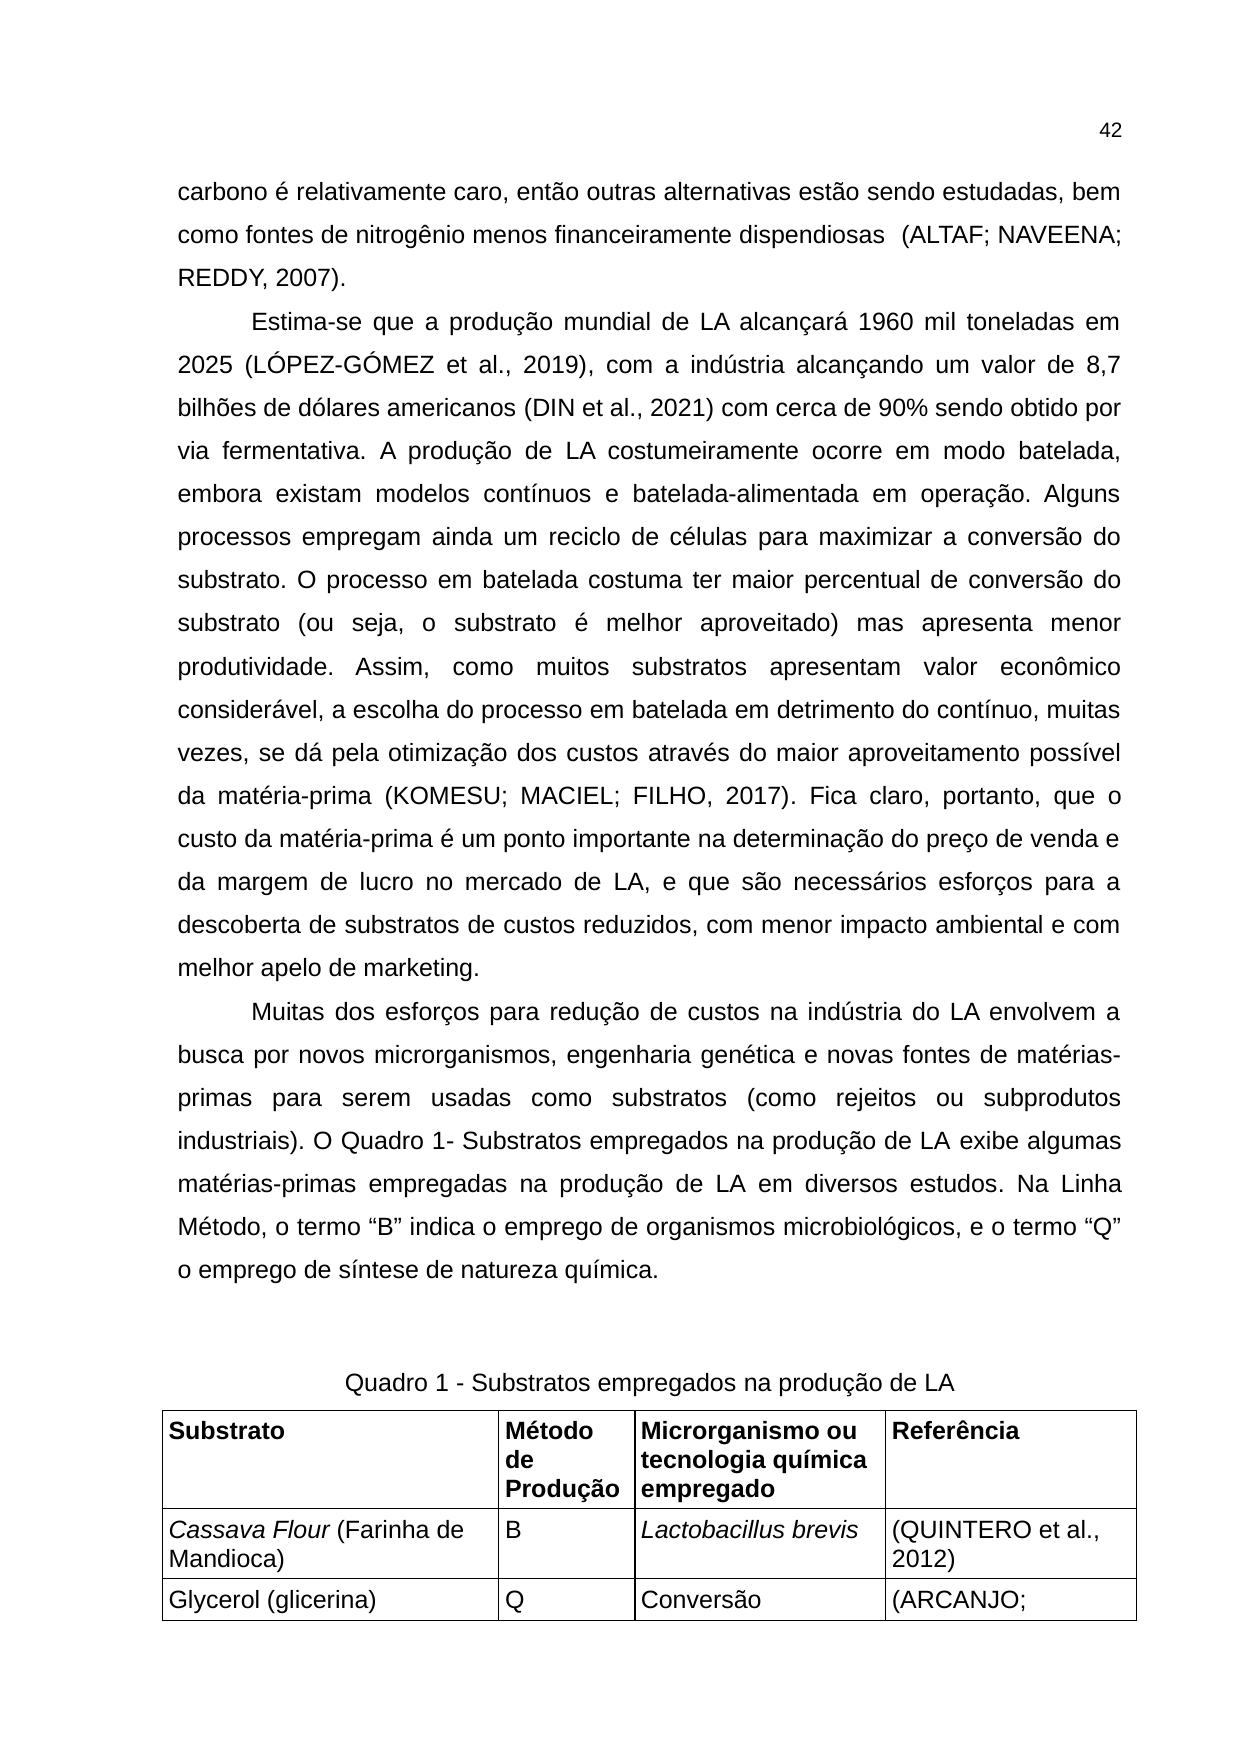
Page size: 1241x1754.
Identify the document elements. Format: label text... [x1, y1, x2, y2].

table_cell Glycerol (glicerina) [163, 1579, 498, 1619]
table_cell B [499, 1509, 634, 1578]
text Muitas dos esforços para redução de custos na indústria do LA envolvem a busca por novos microrganismos, engenharia genética e novas fontes de matérias-primas para serem usadas como substratos (como rejeitos ou subprodutos industriais). O Quadro 1- Substratos empregados na produção de LA exibe algumas matérias-primas empregadas na produção de LA em diversos estudos. Na Linha Método, o termo “B” indica o emprego de organismos microbiológicos, e o termo “Q” o emprego de síntese de natureza química. [177, 996, 1122, 1284]
table_cell Conversão [636, 1579, 885, 1619]
table_cell Q [499, 1579, 634, 1619]
table_header Microrganismo ou tecnologia química empregado [636, 1411, 885, 1508]
table_header Substrato [163, 1411, 498, 1508]
table_cell (ARCANJO; [886, 1579, 1136, 1619]
table_header Referência [886, 1411, 1136, 1508]
table_cell Lactobacillus brevis [636, 1509, 885, 1578]
text Quadro 1 - Substratos empregados na produção de LA [177, 1368, 1122, 1397]
table_cell Cassava Flour (Farinha de Mandioca) [163, 1509, 498, 1578]
text Estima-se que a produção mundial de LA alcançará 1960 mil toneladas em 2025 (LÓPEZ-GÓMEZ et al., 2019), com a indústria alcançando um valor de 8,7 bilhões de dólares americanos (DIN et al., 2021) com cerca de 90% sendo obtido por via fermentativa. A produção de LA costumeiramente ocorre em modo batelada, embora existam modelos contínuos e batelada-alimentada em operação. Alguns processos empregam ainda um reciclo de células para maximizar a conversão do substrato. O processo em batelada costuma ter maior percentual de conversão do substrato (ou seja, o substrato é melhor aproveitado) mas apresenta menor produtividade. Assim, como muitos substratos apresentam valor econômico considerável, a escolha do processo em batelada em detrimento do contínuo, muitas vezes, se dá pela otimização dos custos através do maior aproveitamento possível da matéria-prima (KOMESU; MACIEL; FILHO, 2017). Fica claro, portanto, que o custo da matéria-prima é um ponto importante na determinação do preço de venda e da margem de lucro no mercado de LA, e que são necessários esforços para a descoberta de substratos de custos reduzidos, com menor impacto ambiental e com melhor apelo de marketing. [177, 306, 1122, 982]
table_header Método de Produção [499, 1411, 634, 1508]
text carbono é relativamente caro, então outras alternativas estão sendo estudadas, bem como fontes de nitrogênio menos financeiramente dispendiosas (ALTAF; NAVEENA; REDDY, 2007). [177, 177, 1122, 292]
table_cell (QUINTERO et al., 2012) [886, 1509, 1136, 1578]
